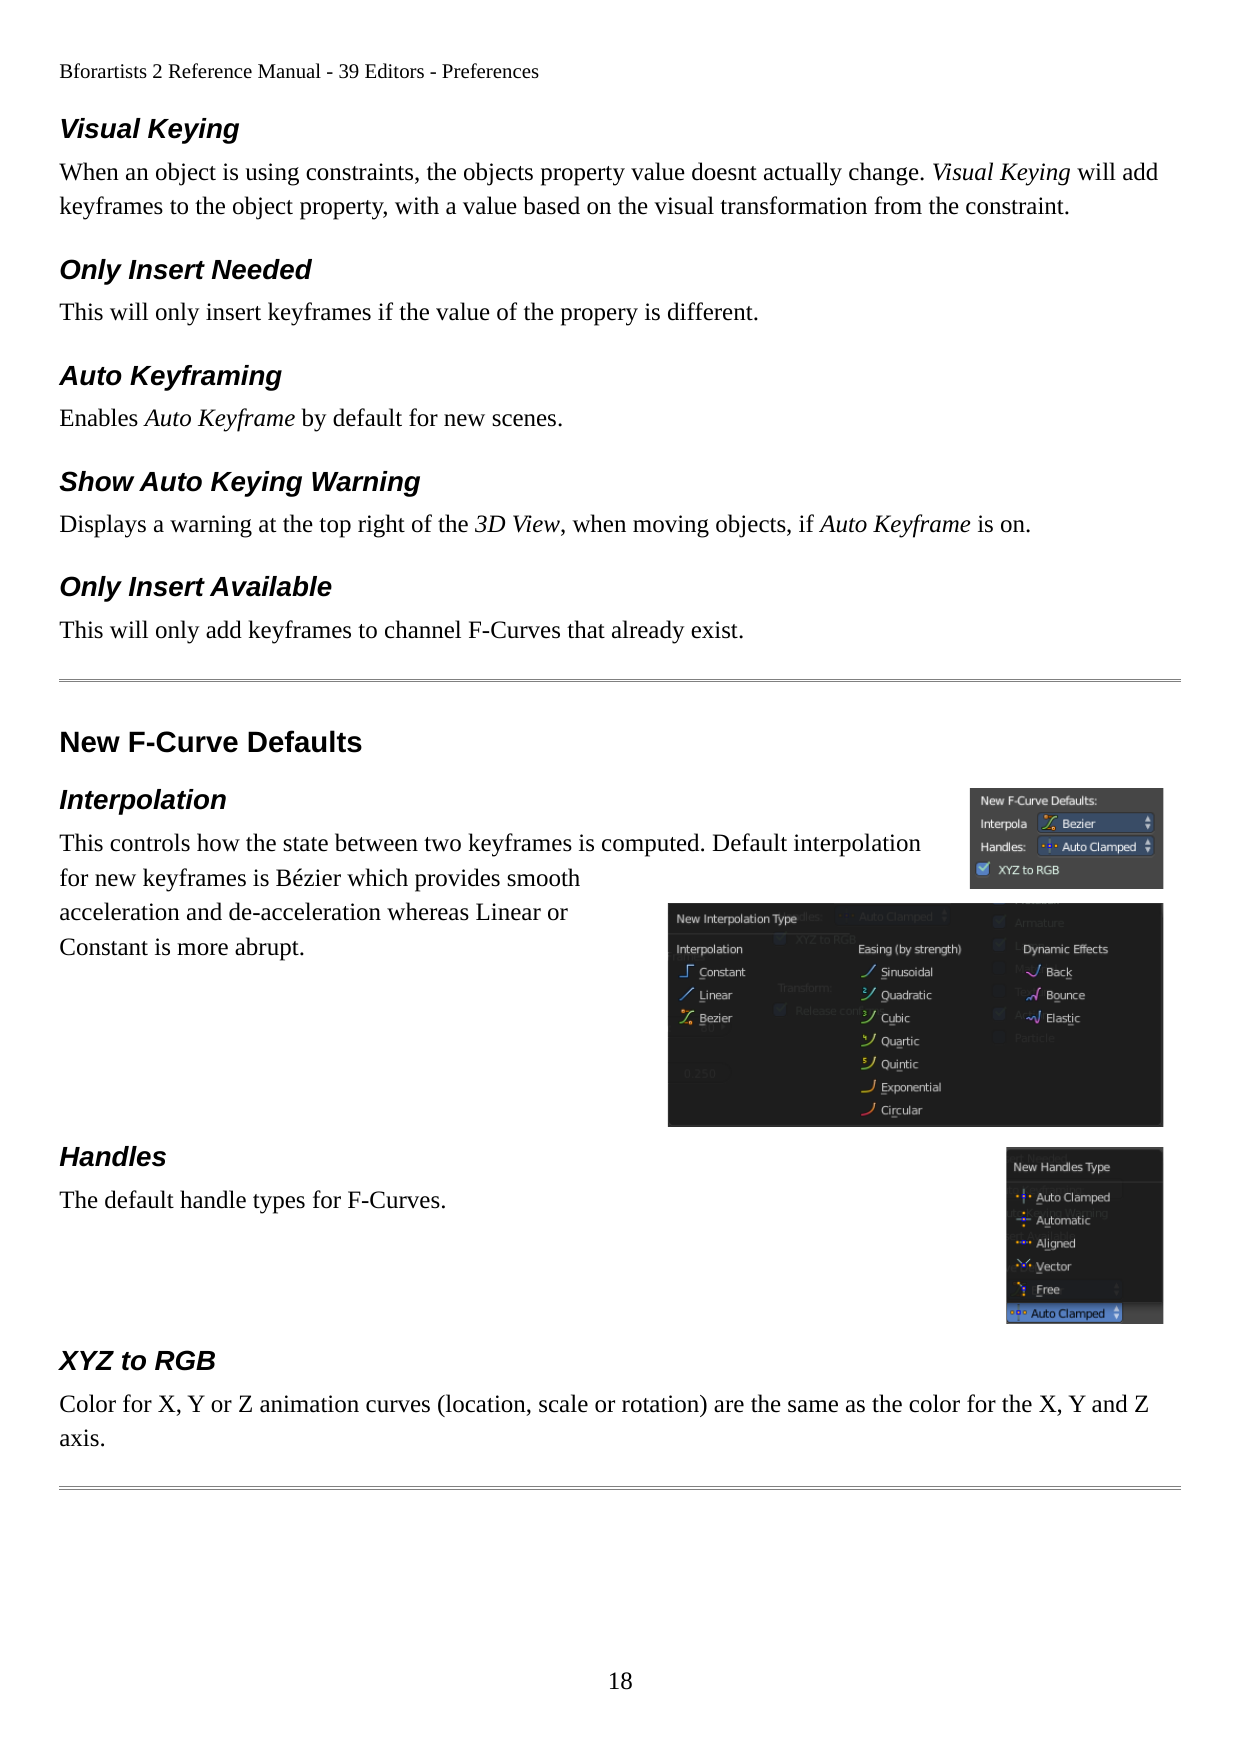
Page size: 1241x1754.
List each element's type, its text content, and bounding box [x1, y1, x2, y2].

picture [1006, 1147, 1164, 1324]
text The default handle types for F-Curves. [59, 1185, 1006, 1213]
picture [969, 788, 1164, 889]
subtitle XYZ to RGB [59, 1344, 1181, 1376]
text This will only insert keyframes if the value of the propery is different. [59, 297, 1181, 326]
subtitle Only Insert Needed [59, 253, 1181, 285]
subtitle Interpolation [59, 784, 1181, 816]
text Color for X, Y or Z animation curves (location, scale or rotation) are the same as the color for the X, Y and Z axis. [59, 1389, 1181, 1452]
subtitle Visual Keying [59, 113, 1181, 144]
text When an object is using constraints, the objects property value doesnt actually change. Visual Keying will add keyframes to the object property, with a value based on the visual transformation from the constraint. [59, 157, 1181, 220]
subtitle New F-Curve Defaults [59, 725, 1181, 759]
text Enables Auto Keyframe by default for new scenes. [59, 403, 1181, 432]
picture [667, 903, 1164, 1127]
subtitle Auto Keyframing [59, 359, 1181, 391]
text This controls how the state between two keyframes is computed. Default interpolation for new keyframes is Bézier which provides smooth acceleration and de-acceleration whereas Linear or Constant is more abrupt. [59, 889, 1181, 960]
text This will only add keyframes to channel F-Curves that already exist. [59, 615, 1181, 644]
subtitle Show Auto Keying Warning [59, 465, 1181, 497]
subtitle Handles [59, 1140, 1181, 1172]
subtitle Only Insert Available [59, 571, 1181, 603]
text Displays a warning at the top right of the 3D View, when moving objects, if Auto Keyframe is on. [59, 509, 1181, 538]
